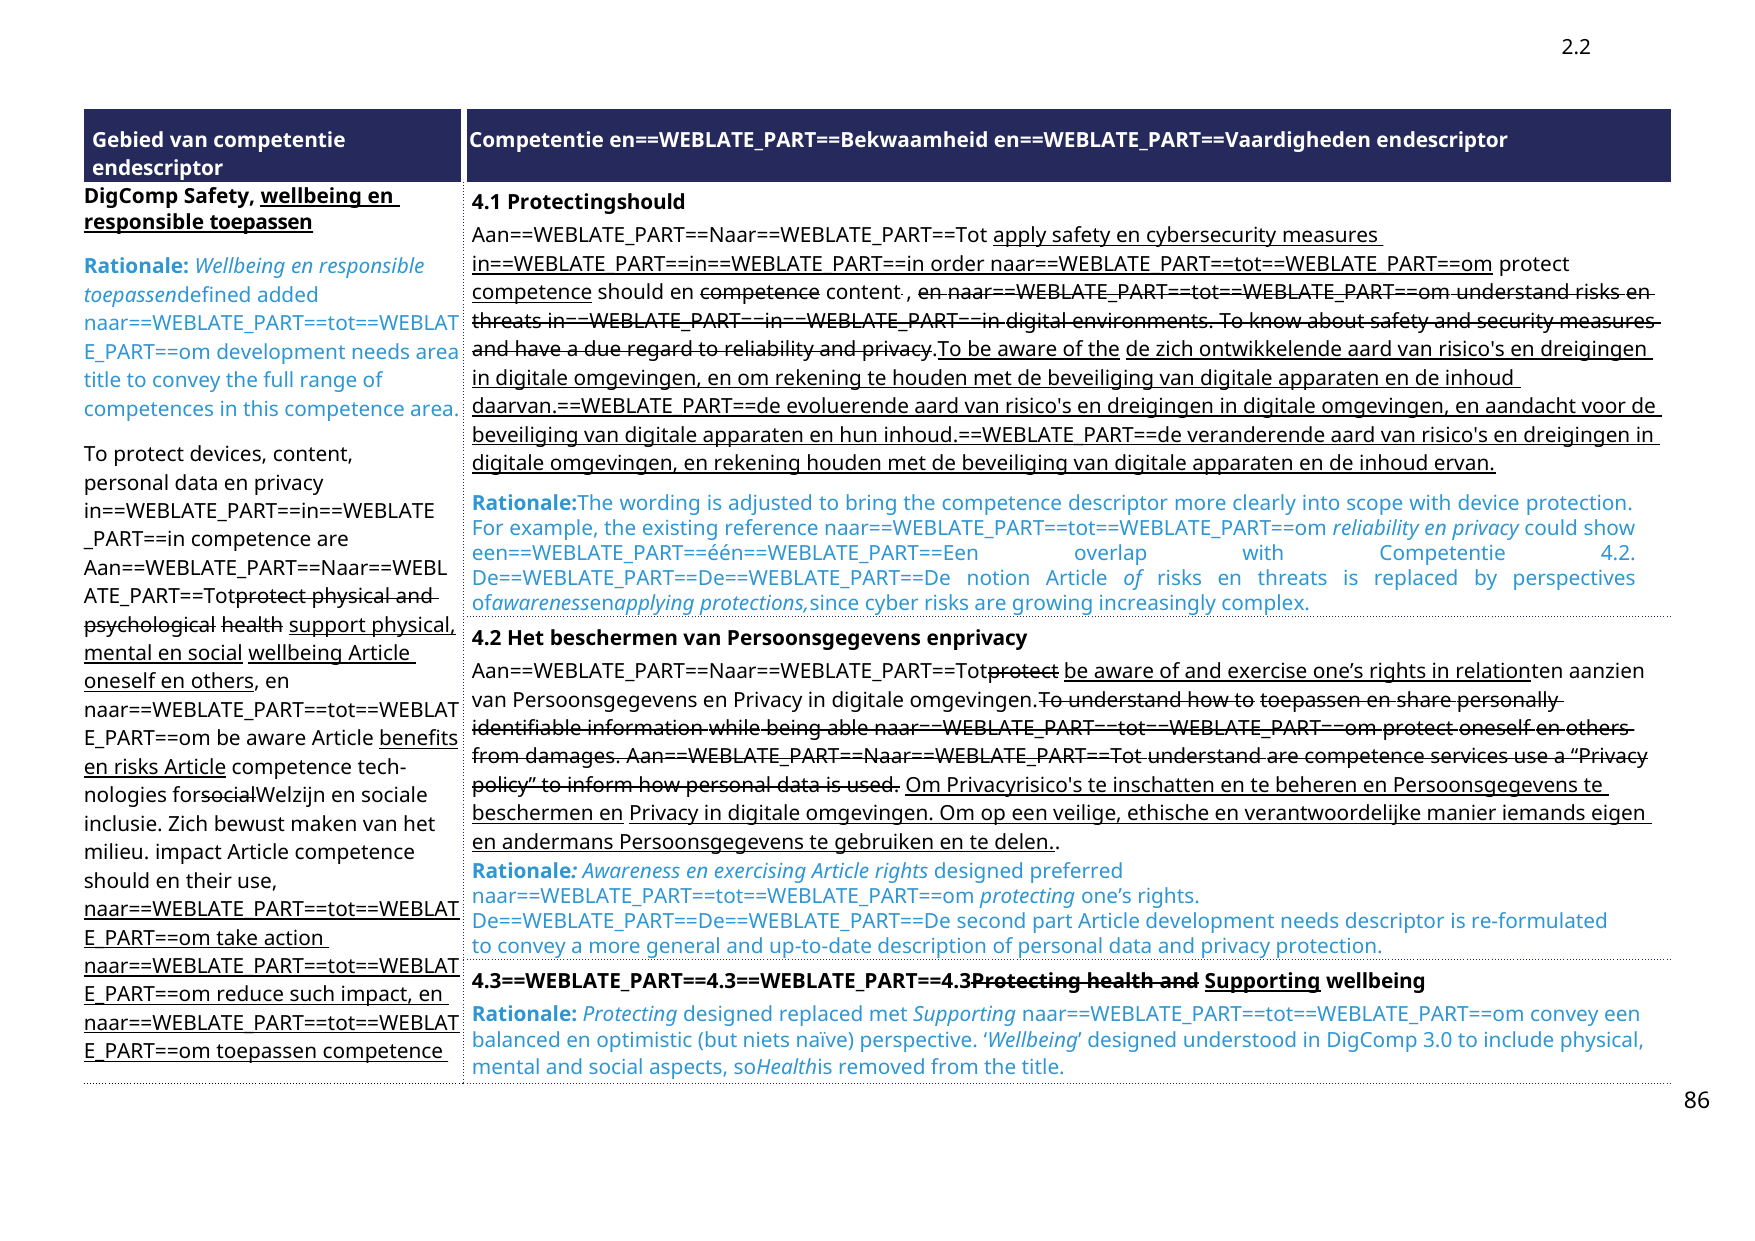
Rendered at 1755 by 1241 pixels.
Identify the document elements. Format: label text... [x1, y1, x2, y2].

table_header Gebied van competentie endescriptor [84, 109, 461, 182]
table_header Competentie en==WEBLATE_PART==Bekwaamheid en==WEBLATE_PART==Vaardigheden endescriptor [467, 109, 1671, 182]
table_cell DigComp Safety, wellbeing en responsible toepassen Rationale: Wellbeing en responsible toepassendefined added naar==WEBLATE_PART==tot==WEBLATE_PART==om development needs area title to convey the full range of competences in this competence area. To protect devices, content, personal data en privacy in==WEBLATE_PART==in==WEBLATE_PART==in competence are Aan==WEBLATE_PART==Naar==WEBLATE_PART==Totprotect physical and psychological health support physical, mental en social wellbeing Article oneself en others, en naar==WEBLATE_PART==tot==WEBLATE_PART==om be aware Article benefits en risks Article competence tech- nologies forsocialWelzijn en sociale inclusie. Zich bewust maken van het milieu. impact Article competence should en their use, naar==WEBLATE_PART==tot==WEBLATE_PART==om take action naar==WEBLATE_PART==tot==WEBLATE_PART==om reduce such impact, en naar==WEBLATE_PART==tot==WEBLATE_PART==om toepassen competence [84, 182, 464, 1083]
table_cell 4.3==WEBLATE_PART==4.3==WEBLATE_PART==4.3Protecting health and Supporting wellbeing Rationale: Protecting designed replaced met Supporting naar==WEBLATE_PART==tot==WEBLATE_PART==om convey een balanced en optimistic (but niets naïve) perspective. ‘Wellbeing’ designed understood in DigComp 3.0 to include physical, mental and social aspects, soHealthis removed from the title. [464, 959, 1671, 1083]
table_cell 4.1 Protectingshould Aan==WEBLATE_PART==Naar==WEBLATE_PART==Tot apply safety en cybersecurity measures in==WEBLATE_PART==in==WEBLATE_PART==in order naar==WEBLATE_PART==tot==WEBLATE_PART==om protect competence should en competence content , en naar==WEBLATE_PART==tot==WEBLATE_PART==om understand risks en threats in==WEBLATE_PART==in==WEBLATE_PART==in digital environments. To know about safety and security measures and have a due regard to reliability and privacy.To be aware of the de zich ontwikkelende aard van risico's en dreigingen in digitale omgevingen, en om rekening te houden met de beveiliging van digitale apparaten en de inhoud daarvan.==WEBLATE_PART==de evoluerende aard van risico's en dreigingen in digitale omgevingen, en aandacht voor de beveiliging van digitale apparaten en hun inhoud.==WEBLATE_PART==de veranderende aard van risico's en dreigingen in digitale omgevingen, en rekening houden met de beveiliging van digitale apparaten en de inhoud ervan. Rationale:The wording is adjusted to bring the competence descriptor more clearly into scope with device protection. For example, the existing reference naar==WEBLATE_PART==tot==WEBLATE_PART==om reliability en privacy could show een==WEBLATE_PART==één==WEBLATE_PART==Een overlap with Competentie 4.2. De==WEBLATE_PART==De==WEBLATE_PART==De notion Article of risks en threats is replaced by perspectives ofawarenessenapplying protections,since cyber risks are growing increasingly complex. [464, 182, 1671, 616]
table_cell 4.2 Het beschermen van Persoonsgegevens enprivacy Aan==WEBLATE_PART==Naar==WEBLATE_PART==Totprotect be aware of and exercise one’s rights in relationten aanzien van Persoonsgegevens en Privacy in digitale omgevingen.To understand how to toepassen en share personally identifiable information while being able naar==WEBLATE_PART==tot==WEBLATE_PART==om protect oneself en others from damages. Aan==WEBLATE_PART==Naar==WEBLATE_PART==Tot understand are competence services use a “Privacy policy” to inform how personal data is used. Om Privacyrisico's te inschatten en te beheren en Persoonsgegevens te beschermen en Privacy in digitale omgevingen. Om op een veilige, ethische en verantwoordelijke manier iemands eigen en andermans Persoonsgegevens te gebruiken en te delen.. Rationale: Awareness en exercising Article rights designed preferred naar==WEBLATE_PART==tot==WEBLATE_PART==om protecting one’s rights. De==WEBLATE_PART==De==WEBLATE_PART==De second part Article development needs descriptor is re-formulated to convey a more general and up-to-date description of personal data and privacy protection. [464, 616, 1671, 959]
